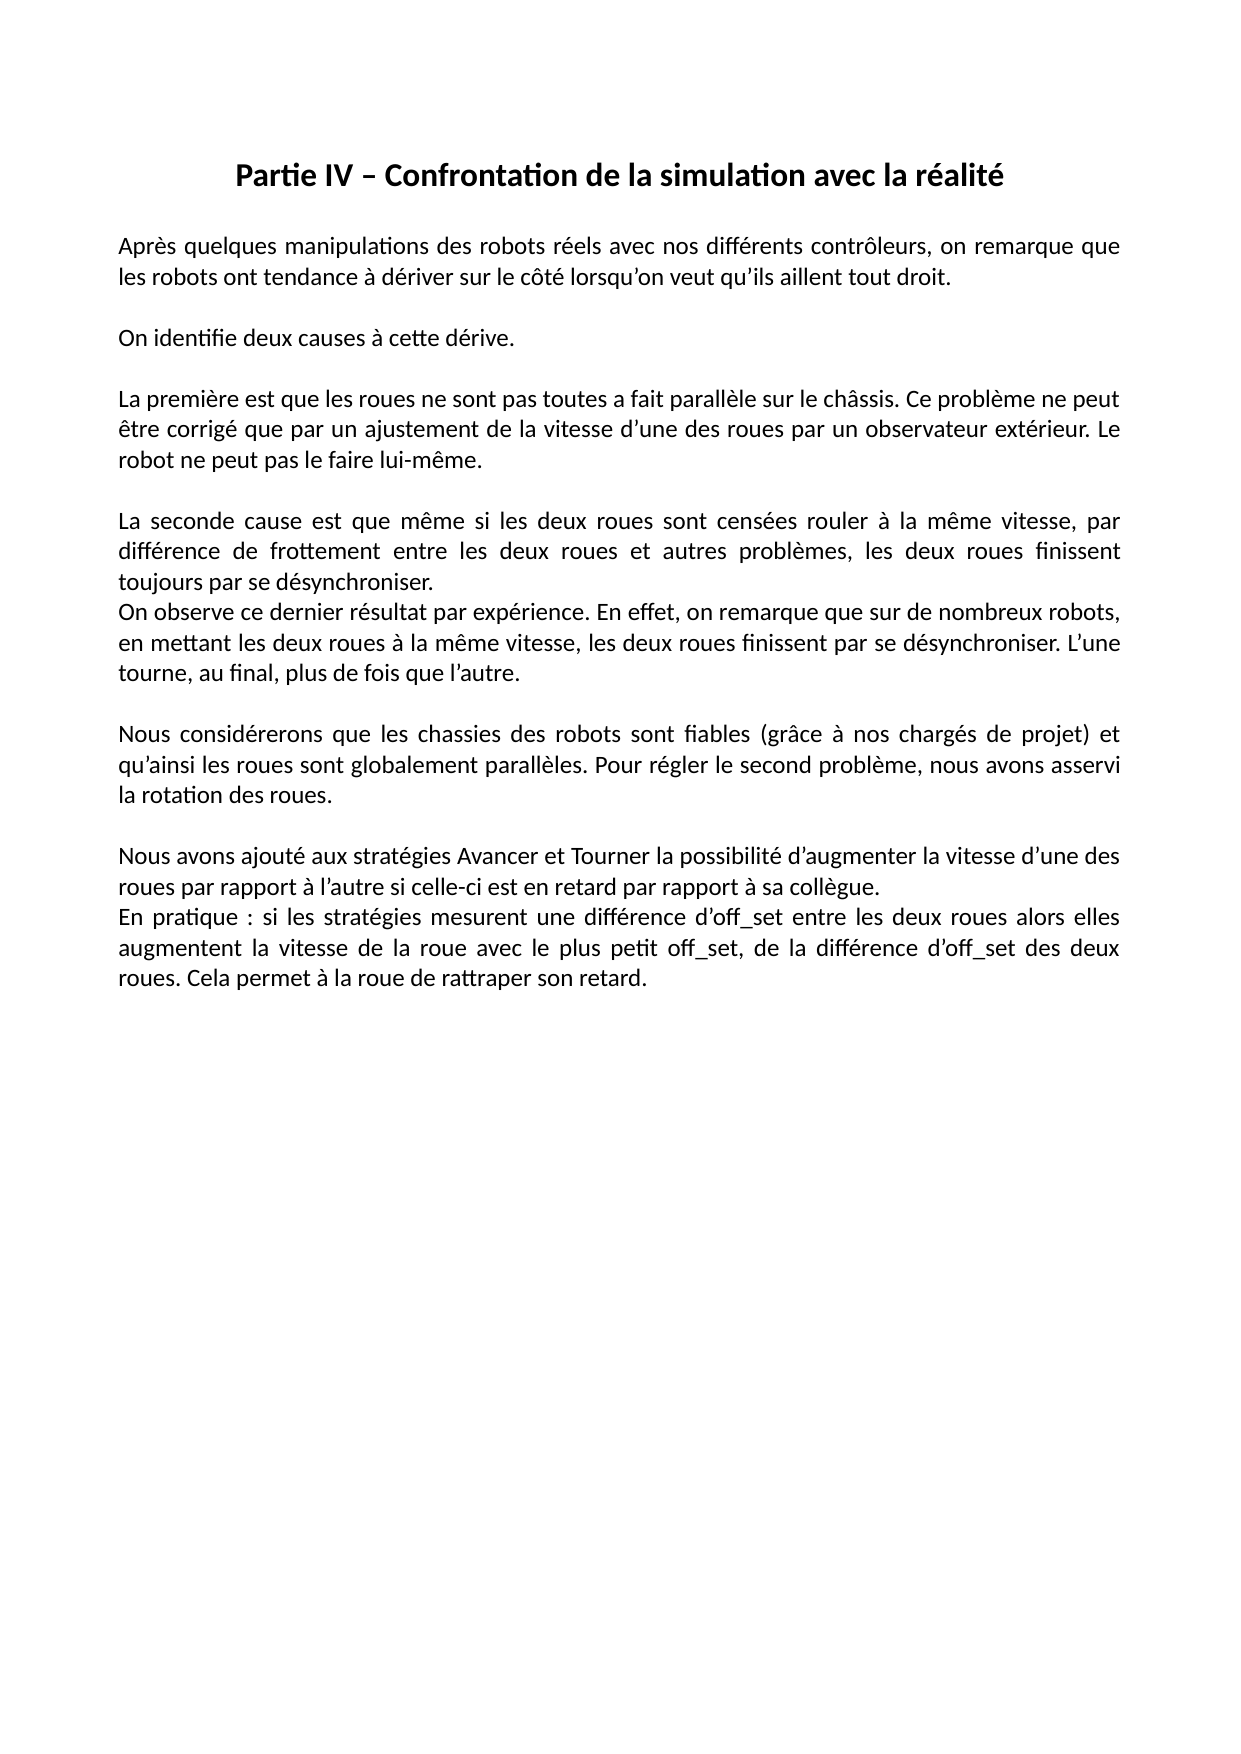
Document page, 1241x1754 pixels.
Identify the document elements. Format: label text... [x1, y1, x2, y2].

text La première est que les roues ne sont pas toutes a fait parallèle sur le châssis. Ce problème ne peut être corrigé que par un ajustement de la vitesse d’une des roues par un observateur extérieur. Le robot ne peut pas le faire lui-même. [118, 383, 1122, 474]
text En pratique : si les stratégies mesurent une différence d’off_set entre les deux roues alors elles augmentent la vitesse de la roue avec le plus petit off_set, de la différence d’off_set des deux roues. Cela permet à la roue de rattraper son retard. [118, 902, 1122, 993]
text Nous avons ajouté aux stratégies Avancer et Tourner la possibilité d’augmenter la vitesse d’une des roues par rapport à l’autre si celle-ci est en retard par rapport à sa collègue. [118, 841, 1122, 902]
text Nous considérerons que les chassies des robots sont fiables (grâce à nos chargés de projet) et qu’ainsi les roues sont globalement parallèles. Pour régler le second problème, nous avons asservi la rotation des roues. [118, 718, 1122, 810]
text La seconde cause est que même si les deux roues sont censées rouler à la même vitesse, par différence de frottement entre les deux roues et autres problèmes, les deux roues finissent toujours par se désynchroniser. [118, 505, 1122, 596]
text On observe ce dernier résultat par expérience. En effet, on remarque que sur de nombreux robots, en mettant les deux roues à la même vitesse, les deux roues finissent par se désynchroniser. L’une tourne, au final, plus de fois que l’autre. [118, 596, 1122, 688]
text Après quelques manipulations des robots réels avec nos différents contrôleurs, on remarque que les robots ont tendance à dériver sur le côté lorsqu’on veut qu’ils aillent tout droit. [118, 230, 1122, 291]
text Partie IV – Confrontation de la simulation avec la réalité [118, 154, 1122, 194]
text On identifie deux causes à cette dérive. [118, 322, 1122, 352]
